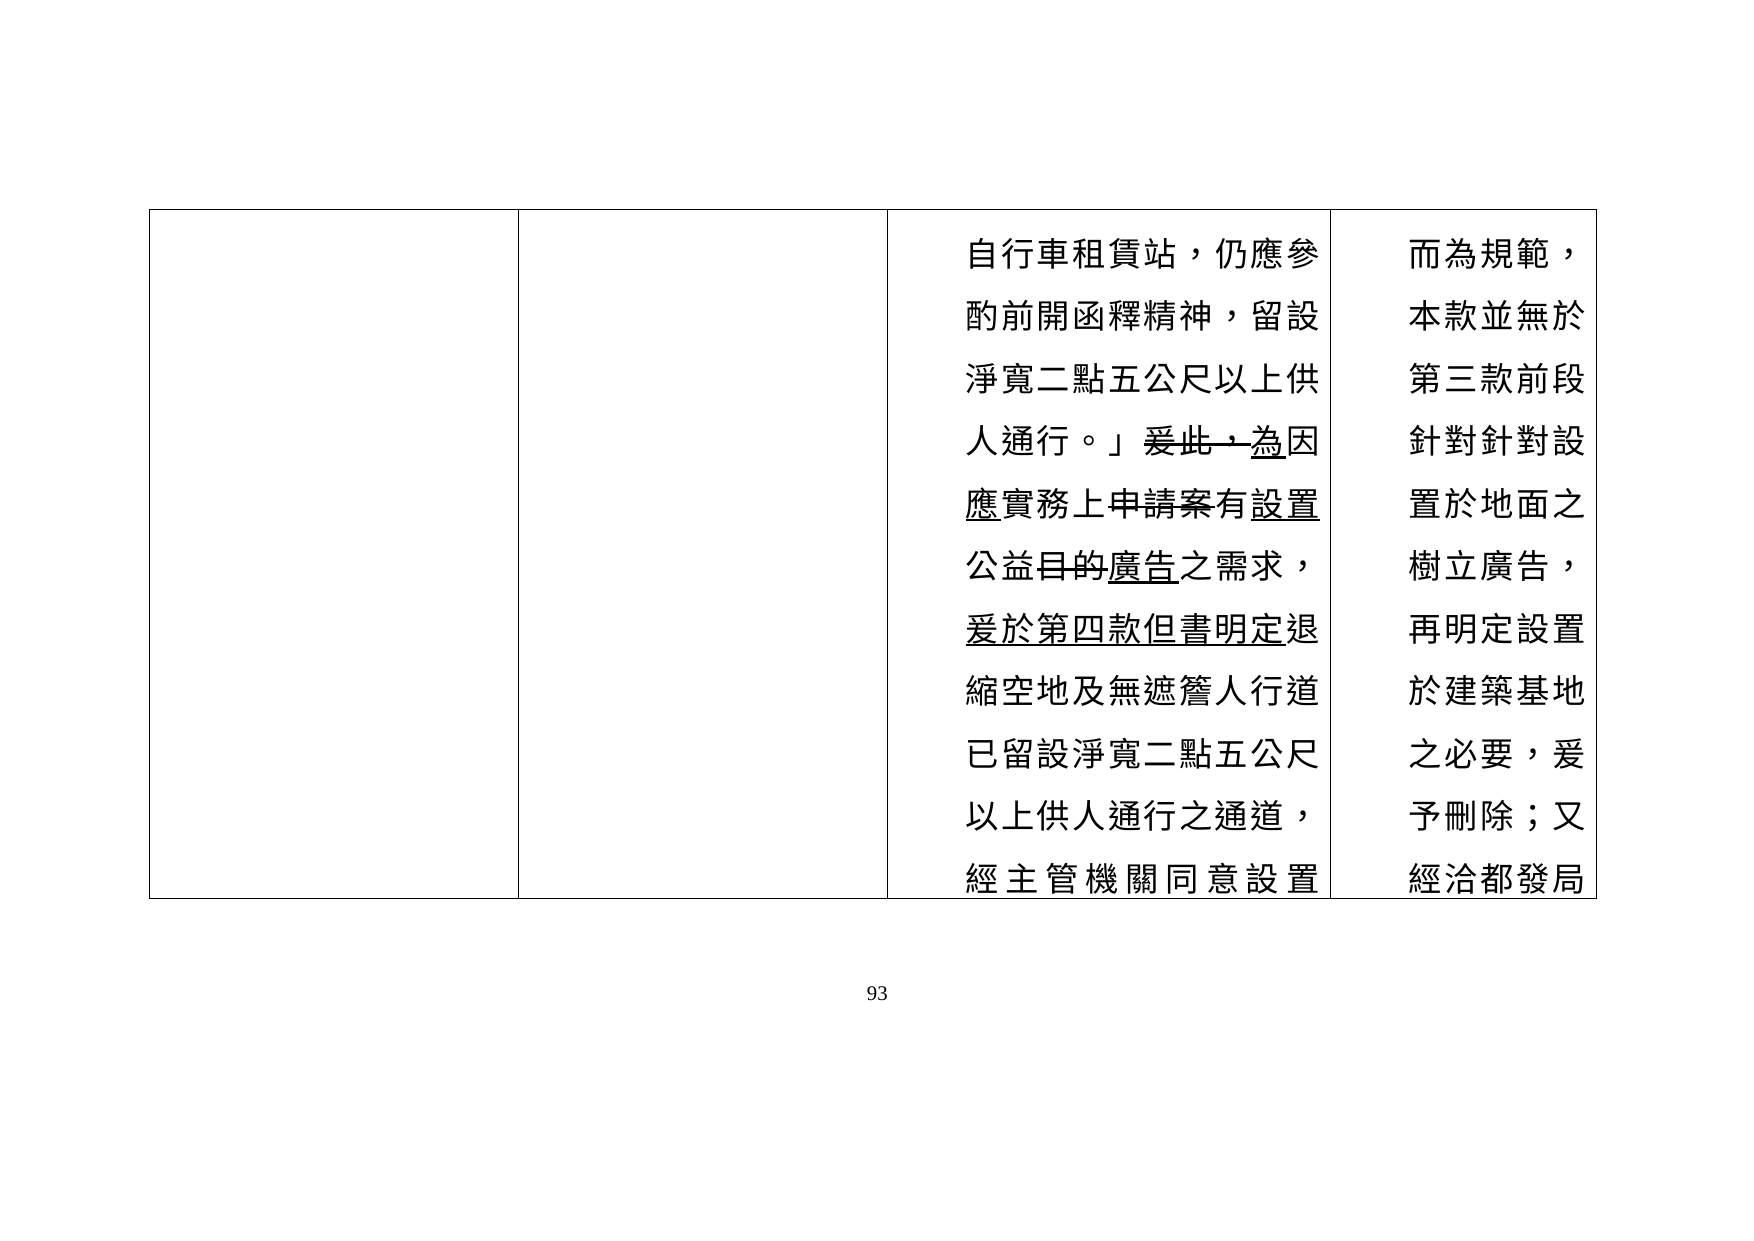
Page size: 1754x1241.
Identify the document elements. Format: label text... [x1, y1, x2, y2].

table_cell 自行車租賃站，仍應參酌前開函釋精神，留設淨寬二點五公尺以上供人通行。」爰此，為因應實務上申請案有設置公益目的廣告之需求，爰於第四款但書明定退縮空地及無遮簷人行道已留設淨寬二點五公尺以上供人通行之通道，經主管機關同意設置 [888, 210, 1330, 897]
table_cell 而為規範，本款並無於第三款前段針對針對設置於地面之樹立廣告，再明定設置於建築基地之必要，爰予刪除；又經洽都發局 [1331, 210, 1596, 897]
table_cell [150, 210, 518, 897]
table_cell [519, 210, 887, 897]
